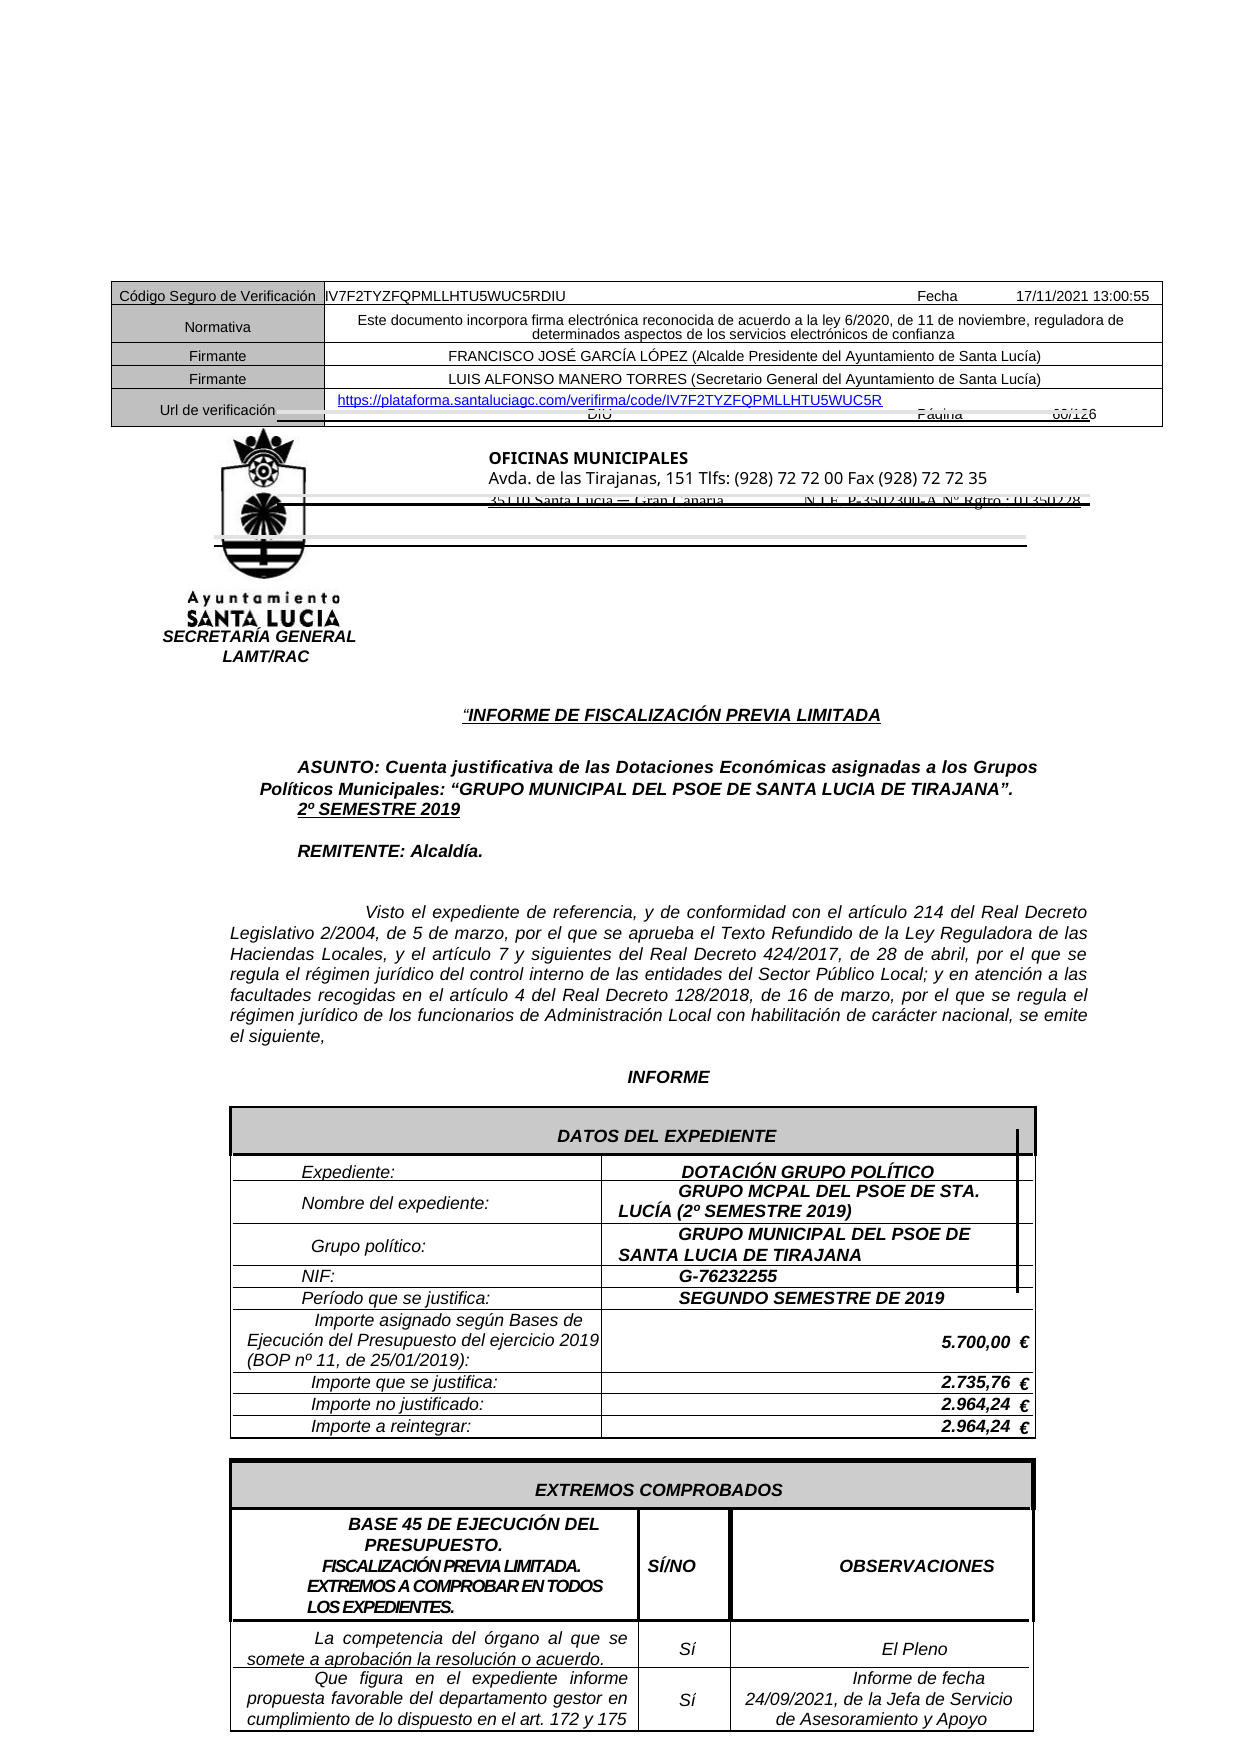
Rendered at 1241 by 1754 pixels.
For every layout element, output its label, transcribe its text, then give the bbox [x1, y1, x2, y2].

table_cell Este documento incorpora firma electrónica reconocida de acuerdo a la ley 6/2020, de 11 de noviembre, reguladora de determinados aspectos de los servicios electrónicos de confianza [325, 305, 1162, 342]
table_cell Url de verificación [112, 389, 324, 426]
table_cell [1011, 1287, 1035, 1309]
table_cell Firmante [112, 366, 324, 388]
table_cell Expediente: [231, 1154, 601, 1180]
table_cell € [1011, 1309, 1035, 1372]
table_cell € [1011, 1372, 1035, 1393]
table_cell NIF: [231, 1265, 601, 1287]
text Visto el expediente de referencia, y de conformidad con el artículo 214 del Real Decreto Legislativo 2/2004, de 5 de marzo, por el que se aprueba el Texto Refundido de la Ley Reguladora de las Haciendas Locales, y el artículo 7 y siguientes del Real Decreto 424/2017, de 28 de abril, por el que se regula el régimen jurídico del control interno de las entidades del Sector Público Local; y en atención a las facultades recogidas en el artículo 4 del Real Decreto 128/2018, de 16 de marzo, por el que se regula el régimen jurídico de los funcionarios de Administración Local con habilitación de carácter nacional, se emite el siguiente, [230, 902, 1089, 1046]
table_cell El Pleno [731, 1619, 1033, 1667]
table_cell [1011, 1266, 1016, 1287]
table_header [340, 539, 361, 545]
table_cell 5.700,00 [602, 1310, 1011, 1372]
table_header [340, 547, 361, 627]
table_header [1011, 1108, 1034, 1153]
table_cell 2.964,24 [602, 1416, 1011, 1437]
table_cell GRUPO MCPAL DEL PSOE DE STA. LUCÍA (2º SEMESTRE 2019) [602, 1181, 1016, 1223]
table_cell [1019, 1153, 1035, 1180]
table_cell Importe asignado según Bases de Ejecución del Presupuesto del ejercicio 2019 (BOP nº 11, de 25/01/2019): [231, 1309, 601, 1372]
table_cell Importe a reintegrar: [231, 1415, 601, 1437]
table_header OFICINAS MUNICIPALES Avda. de las Tirajanas, 151 Tlfs: (928) 72 72 00 Fax (928) 72 72 35 35110 Santa Lucía – Gran Canaria N.I.F. P-3502300-A Nº Rgtro : 01350228 [361, 427, 1164, 627]
picture [187, 428, 340, 627]
table_cell Importe no justificado: [231, 1393, 601, 1415]
table_header IV7F2TYZFQPMLLHTU5WUC5RDIU Fecha 17/11/2021 13:00:55 [325, 282, 1162, 304]
text ASUNTO: Cuenta justificativa de las Dotaciones Económicas asignadas a los Grupos [297, 757, 1164, 778]
table_cell BASE 45 DE EJECUCIÓN DEL PRESUPUESTO. FISCALIZACIÓN PREVIA LIMITADA. EXTREMOS A COMPROBAR EN TODOS LOS EXPEDIENTES. [232, 1510, 637, 1619]
table_cell DOTACIÓN GRUPO POLÍTICO [602, 1156, 1011, 1180]
table_cell € [1011, 1393, 1035, 1415]
table_header [110, 427, 361, 627]
text REMITENTE: Alcaldía. [297, 841, 1164, 861]
table_cell 2.964,24 [602, 1394, 1011, 1415]
table_header EXTREMOS COMPROBADOS [232, 1463, 1031, 1507]
table_cell Nombre del expediente: [231, 1180, 601, 1223]
table_header Código Seguro de Verificación [112, 282, 324, 304]
table_cell Firmante [112, 343, 324, 365]
table_cell Informe de fecha 24/09/2021, de la Jefa de Servicio de Asesoramiento y Apoyo [731, 1667, 1033, 1730]
table_cell SEGUNDO SEMESTRE DE 2019 [602, 1288, 1011, 1309]
text “INFORME DE FISCALIZACIÓN PREVIA LIMITADA [462, 705, 1164, 726]
text 2º SEMESTRE 2019 [297, 799, 1164, 820]
table_cell SECRETARÍA GENERAL LAMT/RAC [110, 627, 361, 668]
table_cell [361, 627, 1164, 668]
table_cell La competencia del órgano al que se somete a aprobación la resolución o acuerdo. [231, 1620, 638, 1667]
table_cell Sí [639, 1622, 730, 1667]
table_cell € [1011, 1415, 1035, 1437]
table_cell Sí [639, 1668, 730, 1730]
table_cell Importe que se justifica: [231, 1372, 601, 1393]
table_cell LUIS ALFONSO MANERO TORRES (Secretario General del Ayuntamiento de Santa Lucía) [325, 366, 1162, 388]
table_cell Período que se justifica: [231, 1287, 601, 1309]
table_cell [1011, 1156, 1016, 1180]
table_cell 2.735,76 [602, 1373, 1011, 1393]
text INFORME [627, 1067, 1164, 1088]
table_cell Grupo político: [231, 1223, 601, 1265]
table_cell SÍ/NO [640, 1510, 728, 1619]
text Políticos Municipales: “GRUPO MUNICIPAL DEL PSOE DE SANTA LUCIA DE TIRAJANA”. [110, 781, 1164, 799]
table_cell Que figura en el expediente informe propuesta favorable del departamento gestor en cumplimiento de lo dispuesto en el art. 172 y 175 [231, 1667, 638, 1730]
table_cell GRUPO MUNICIPAL DEL PSOE DE SANTA LUCIA DE TIRAJANA [602, 1224, 1016, 1265]
table_cell Normativa [112, 305, 324, 342]
table_header [340, 497, 361, 503]
table_cell OBSERVACIONES [733, 1507, 1032, 1619]
table_cell G-76232255 [602, 1266, 1011, 1287]
table_cell https://plataforma.santaluciagc.com/verifirma/code/IV7F2TYZFQPMLLHTU5WUC5R DIU Página 60/126 [325, 389, 1162, 426]
table_cell [1019, 1265, 1035, 1287]
table_header [340, 506, 361, 535]
table_cell FRANCISCO JOSÉ GARCÍA LÓPEZ (Alcalde Presidente del Ayuntamiento de Santa Lucía) [325, 343, 1162, 365]
table_header DATOS DEL EXPEDIENTE [232, 1108, 1011, 1153]
